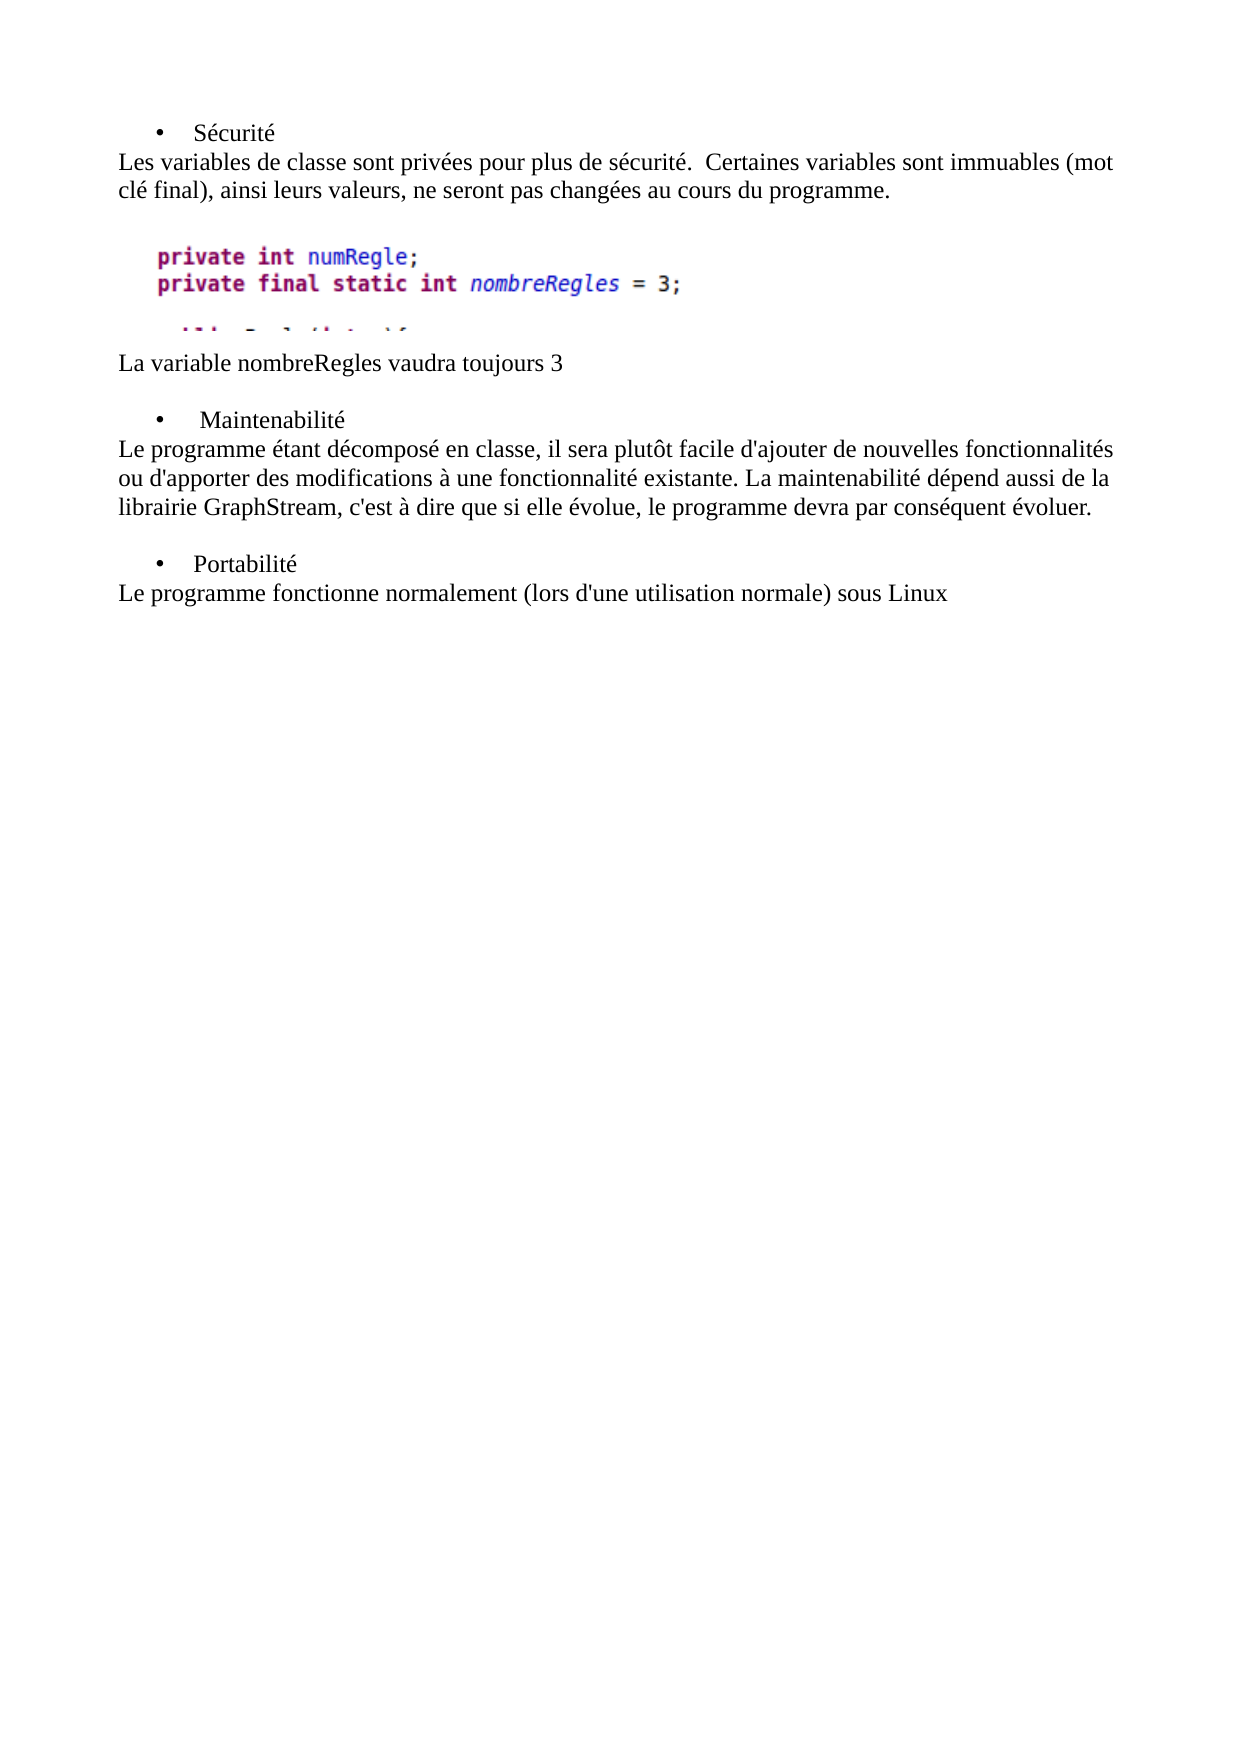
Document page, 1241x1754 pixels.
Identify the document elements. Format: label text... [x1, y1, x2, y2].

list Sécurité [156, 118, 1122, 147]
text Le programme étant décomposé en classe, il sera plutôt facile d'ajouter de nouvelles fonctionnalités ou d'apporter des modifications à une fonctionnalité existante. La maintenabilité dépend aussi de la librairie GraphStream, c'est à dire que si elle évolue, le programme devra par conséquent évoluer. [118, 434, 1122, 521]
text La variable nombreRegles vaudra toujours 3 [118, 348, 1122, 377]
list Portabilité [156, 549, 1122, 578]
text Les variables de classe sont privées pour plus de sécurité. Certaines variables sont immuables (mot clé final), ainsi leurs valeurs, ne seront pas changées au cours du programme. [118, 147, 1122, 204]
list Maintenabilité [156, 406, 1122, 434]
text Le programme fonctionne normalement (lors d'une utilisation normale) sous Linux [118, 578, 1122, 607]
picture [128, 227, 794, 331]
